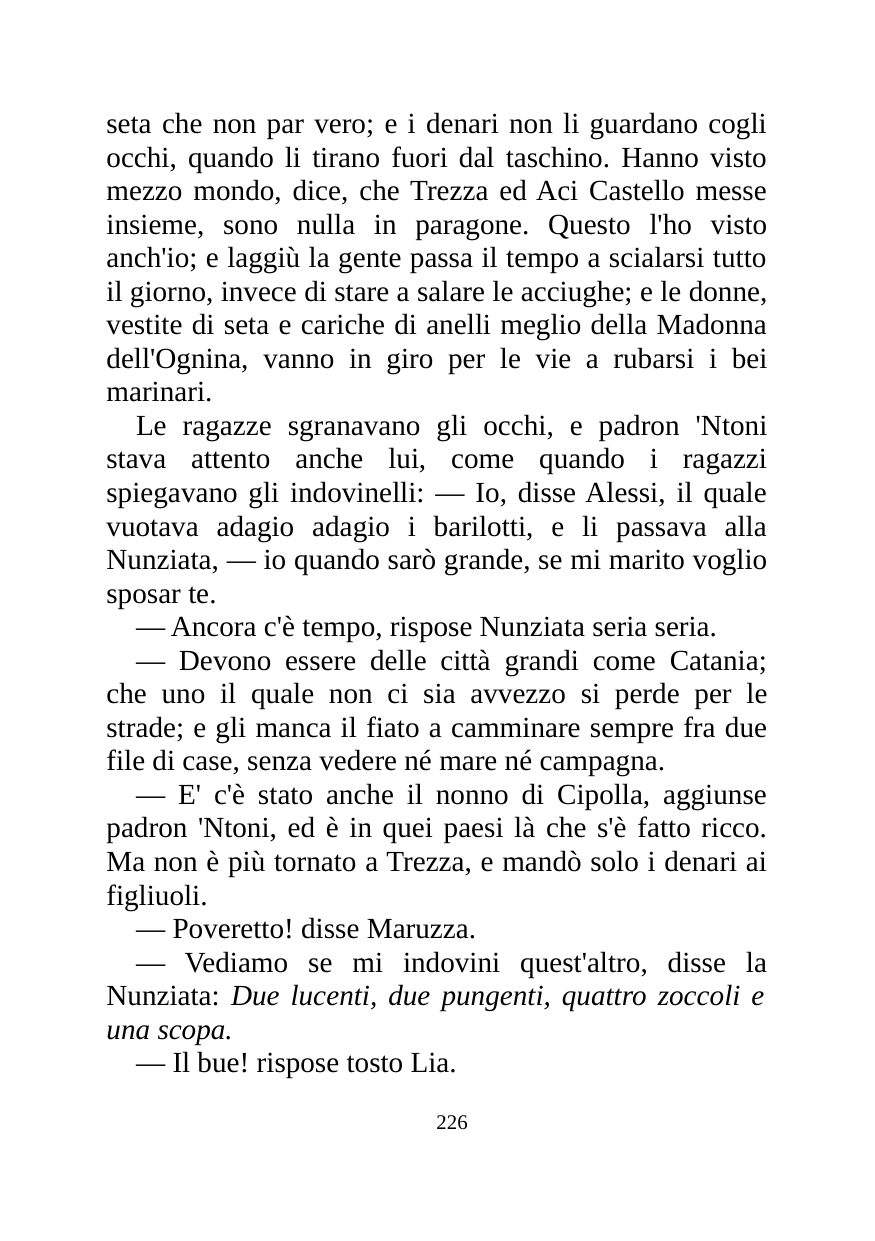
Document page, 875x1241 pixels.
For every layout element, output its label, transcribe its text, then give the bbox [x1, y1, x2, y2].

text — Il bue! rispose tosto Lia. [106, 1045, 768, 1079]
text — Poveretto! disse Maruzza. [106, 911, 768, 945]
text Le ragazze sgranavano gli occhi, e padron 'Ntoni stava attento anche lui, come quando i ragazzi spiegavano gli indovinelli: — Io, disse Alessi, il quale vuotava adagio adagio i barilotti, e li passava alla Nunziata, — io quando sarò grande, se mi marito voglio sposar te. [106, 408, 768, 609]
text — E' c'è stato anche il nonno di Cipolla, aggiunse padron 'Ntoni, ed è in quei paesi là che s'è fatto ricco. Ma non è più tornato a Trezza, e mandò solo i denari ai figliuoli. [106, 777, 768, 911]
text — Vediamo se mi indovini quest'altro, disse la Nunziata: Due lucenti, due pungenti, quattro zoccoli e una scopa. [106, 945, 768, 1045]
text — Ancora c'è tempo, rispose Nunziata seria seria. [106, 609, 768, 643]
text — Devono essere delle città grandi come Catania; che uno il quale non ci sia avvezzo si perde per le strade; e gli manca il fiato a camminare sempre fra due file di case, senza vedere né mare né campagna. [106, 643, 768, 777]
text seta che non par vero; e i denari non li guardano cogli occhi, quando li tirano fuori dal taschino. Hanno visto mezzo mondo, dice, che Trezza ed Aci Castello messe insieme, sono nulla in paragone. Questo l'ho visto anch'io; e laggiù la gente passa il tempo a scialarsi tutto il giorno, invece di stare a salare le acciughe; e le donne, vestite di seta e cariche di anelli meglio della Madonna dell'Ognina, vanno in giro per le vie a rubarsi i bei marinari. [106, 106, 768, 408]
